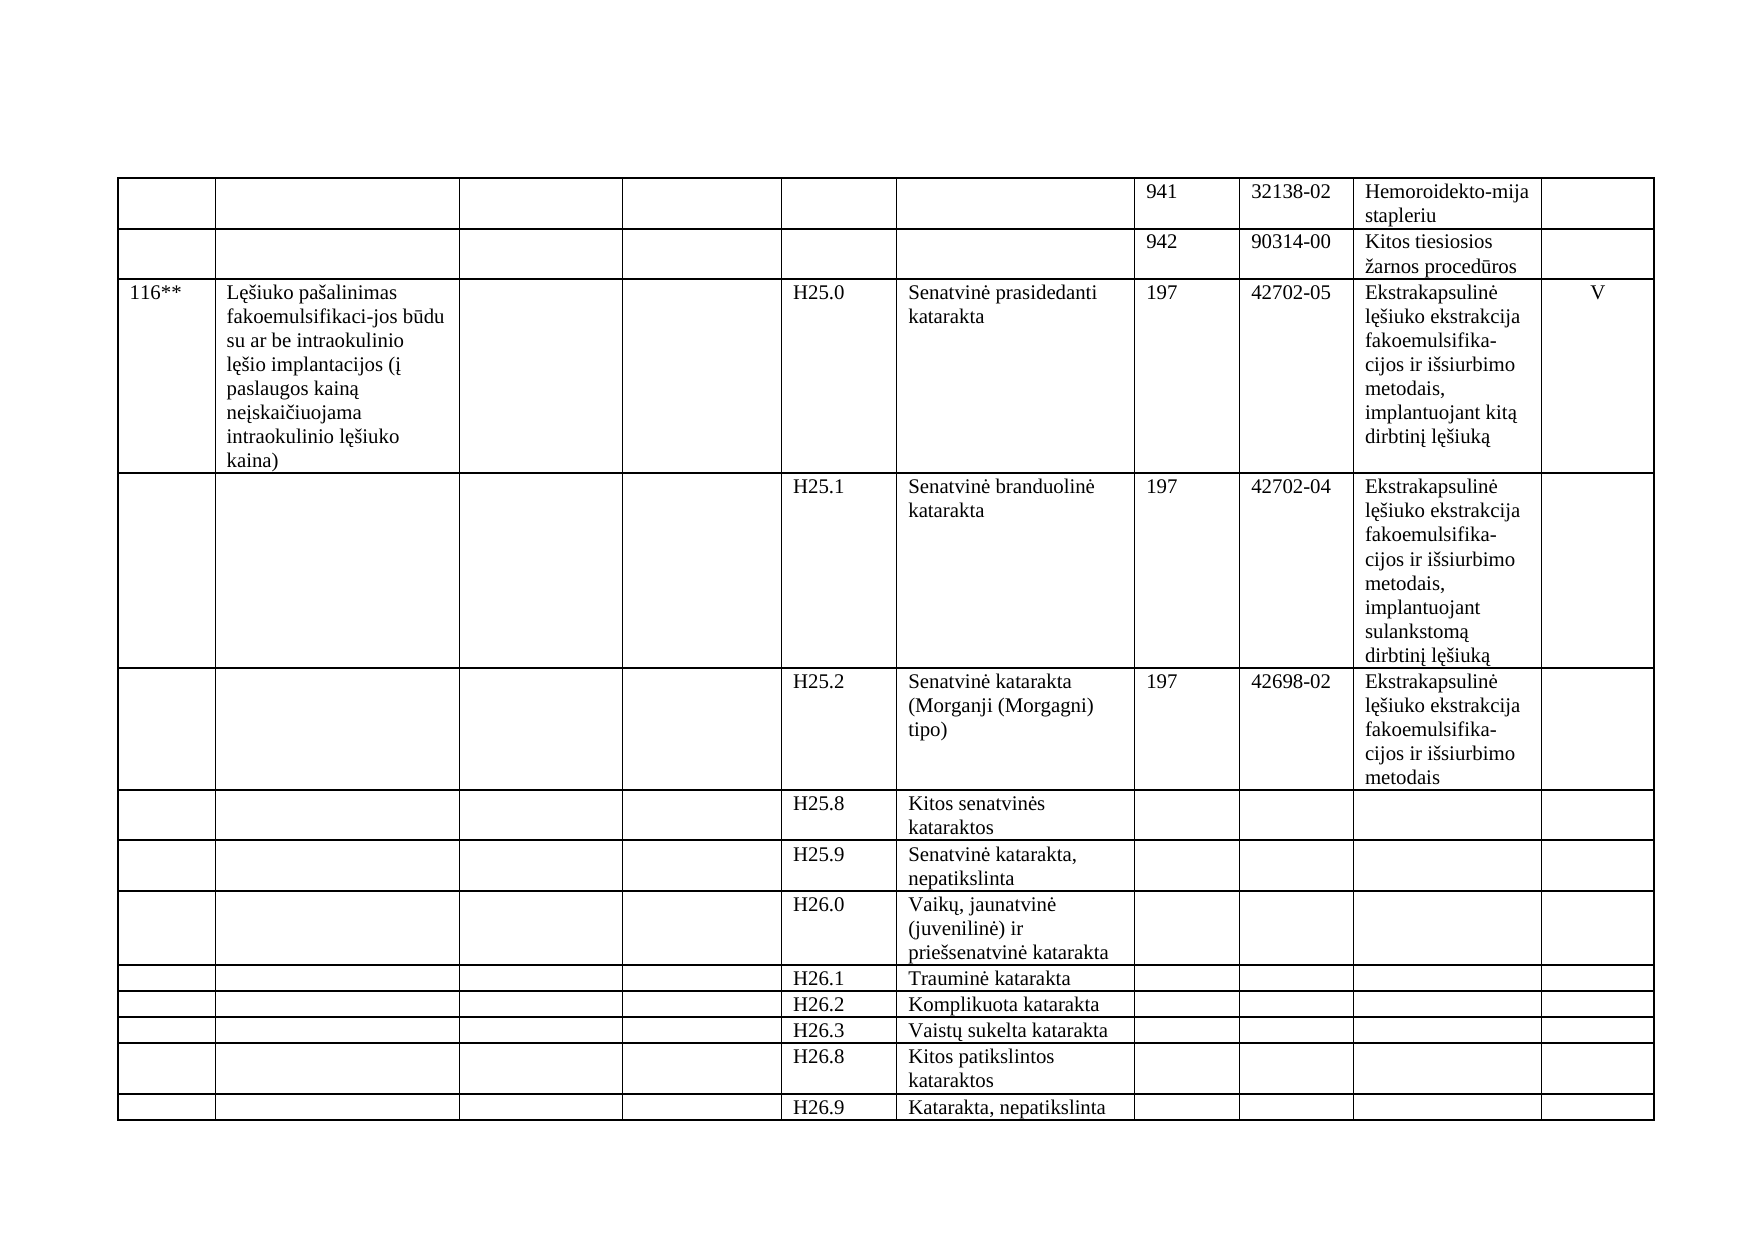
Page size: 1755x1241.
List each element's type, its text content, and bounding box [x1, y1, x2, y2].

table_cell [460, 1095, 622, 1119]
table_cell [1135, 892, 1239, 964]
table_cell [460, 966, 622, 990]
table_cell [1542, 892, 1653, 964]
table_cell 941 [1135, 179, 1239, 227]
table_cell [119, 841, 215, 889]
table_cell [1240, 791, 1353, 839]
table_cell [782, 230, 896, 278]
table_cell [216, 992, 459, 1016]
table_cell [1542, 966, 1653, 990]
table_cell [1542, 841, 1653, 889]
table_cell [1135, 1095, 1239, 1119]
table_cell H26.3 [782, 1018, 896, 1042]
table_cell Katarakta, nepatikslinta [897, 1095, 1134, 1119]
table_cell [1135, 791, 1239, 839]
table_cell 42702-05 [1240, 280, 1353, 472]
table_cell [1240, 841, 1353, 889]
table_cell [1354, 966, 1541, 990]
table_cell [623, 892, 781, 964]
table_cell [216, 1044, 459, 1092]
table_cell [216, 669, 459, 789]
table_cell 197 [1135, 280, 1239, 472]
table_cell [119, 1018, 215, 1042]
table_cell [1354, 892, 1541, 964]
table_cell 42698-02 [1240, 669, 1353, 789]
table_cell [623, 179, 781, 227]
table_cell [623, 474, 781, 667]
table_cell [119, 474, 215, 667]
table_cell [623, 1018, 781, 1042]
table_cell [1542, 1095, 1653, 1119]
table_cell [1240, 966, 1353, 990]
table_cell H25.2 [782, 669, 896, 789]
table_cell [623, 669, 781, 789]
table_cell [119, 230, 215, 278]
table_cell [460, 474, 622, 667]
table_cell [1354, 1095, 1541, 1119]
table_cell H26.0 [782, 892, 896, 964]
table_cell H25.1 [782, 474, 896, 667]
table_cell [119, 966, 215, 990]
table_cell [623, 280, 781, 472]
table_cell Kitos patikslintos kataraktos [897, 1044, 1134, 1092]
table_cell Trauminė katarakta [897, 966, 1134, 990]
table_cell H25.8 [782, 791, 896, 839]
table_cell Lęšiuko pašalinimas fakoemulsifikaci-jos būdu su ar be intraokulinio lęšio implantacijos (į paslaugos kainą neįskaičiuojama intraokulinio lęšiuko kaina) [216, 280, 459, 472]
table_cell 32138-02 [1240, 179, 1353, 227]
table_cell H26.9 [782, 1095, 896, 1119]
table_cell [623, 1095, 781, 1119]
table_cell [460, 1044, 622, 1092]
table_cell Senatvinė katarakta (Morganji (Morgagni) tipo) [897, 669, 1134, 789]
table_cell Ekstrakapsulinė lęšiuko ekstrakcija fakoemulsifika-cijos ir išsiurbimo metodais, implantuojant kitą dirbtinį lęšiuką [1354, 280, 1541, 472]
table_cell [216, 892, 459, 964]
table_cell 116** [119, 280, 215, 472]
table_cell H26.2 [782, 992, 896, 1016]
table_cell [216, 474, 459, 667]
table_cell Vaikų, jaunatvinė (juvenilinė) ir priešsenatvinė katarakta [897, 892, 1134, 964]
table_cell [460, 179, 622, 227]
table_cell [460, 892, 622, 964]
table_cell [623, 841, 781, 889]
table_cell [1354, 841, 1541, 889]
table_cell Hemoroidekto-mija stapleriu [1354, 179, 1541, 227]
table_cell [1542, 1018, 1653, 1042]
table_cell [119, 992, 215, 1016]
table_cell [623, 966, 781, 990]
table_cell [119, 1095, 215, 1119]
table_cell [460, 280, 622, 472]
table_cell [216, 966, 459, 990]
table_cell [216, 230, 459, 278]
table_cell [1354, 1044, 1541, 1092]
table_cell [623, 791, 781, 839]
table_cell [1240, 892, 1353, 964]
table_cell Senatvinė prasidedanti katarakta [897, 280, 1134, 472]
table_cell [897, 179, 1134, 227]
table_cell Ekstrakapsulinė lęšiuko ekstrakcija fakoemulsifika-cijos ir išsiurbimo metodais [1354, 669, 1541, 789]
table_cell [1135, 1044, 1239, 1092]
table_cell [1135, 841, 1239, 889]
table_cell Kitos tiesiosios žarnos procedūros [1354, 230, 1541, 278]
table_cell H26.1 [782, 966, 896, 990]
table_cell Komplikuota katarakta [897, 992, 1134, 1016]
table_cell [1135, 966, 1239, 990]
table_cell [1135, 992, 1239, 1016]
table_cell Senatvinė branduolinė katarakta [897, 474, 1134, 667]
table_cell [1354, 992, 1541, 1016]
table_cell [1240, 1095, 1353, 1119]
table_cell [623, 230, 781, 278]
table_cell [1135, 1018, 1239, 1042]
table_cell [216, 1018, 459, 1042]
table_cell [1240, 992, 1353, 1016]
table_cell [460, 791, 622, 839]
table_cell 90314-00 [1240, 230, 1353, 278]
table_cell [119, 791, 215, 839]
table_cell [216, 179, 459, 227]
table_cell H25.9 [782, 841, 896, 889]
table_cell [1542, 992, 1653, 1016]
table_cell Vaistų sukelta katarakta [897, 1018, 1134, 1042]
table_cell [1240, 1044, 1353, 1092]
table_cell [1542, 1044, 1653, 1092]
table_cell 942 [1135, 230, 1239, 278]
table_cell [460, 669, 622, 789]
table_cell [216, 791, 459, 839]
table_cell [119, 179, 215, 227]
table_cell [119, 892, 215, 964]
table_cell [1542, 230, 1653, 278]
table_cell [1542, 474, 1653, 667]
table_cell [119, 1044, 215, 1092]
table_cell [623, 992, 781, 1016]
table_cell [782, 179, 896, 227]
table_cell Ekstrakapsulinė lęšiuko ekstrakcija fakoemulsifika-cijos ir išsiurbimo metodais, implantuojant sulankstomą dirbtinį lęšiuką [1354, 474, 1541, 667]
table_cell Kitos senatvinės kataraktos [897, 791, 1134, 839]
table_cell [1240, 1018, 1353, 1042]
table_cell [623, 1044, 781, 1092]
table_cell [1542, 669, 1653, 789]
table_cell [460, 230, 622, 278]
table_cell 197 [1135, 669, 1239, 789]
table_cell H25.0 [782, 280, 896, 472]
table_cell 42702-04 [1240, 474, 1353, 667]
table_cell V [1542, 280, 1653, 472]
table_cell [897, 230, 1134, 278]
table_cell [1542, 791, 1653, 839]
table_cell [1542, 179, 1653, 227]
table_cell [460, 1018, 622, 1042]
table_cell Senatvinė katarakta, nepatikslinta [897, 841, 1134, 889]
table_cell [460, 992, 622, 1016]
table_cell H26.8 [782, 1044, 896, 1092]
table_cell [216, 1095, 459, 1119]
table_cell [1354, 791, 1541, 839]
table_cell [460, 841, 622, 889]
table_cell 197 [1135, 474, 1239, 667]
table_cell [1354, 1018, 1541, 1042]
table_cell [216, 841, 459, 889]
table_cell [119, 669, 215, 789]
